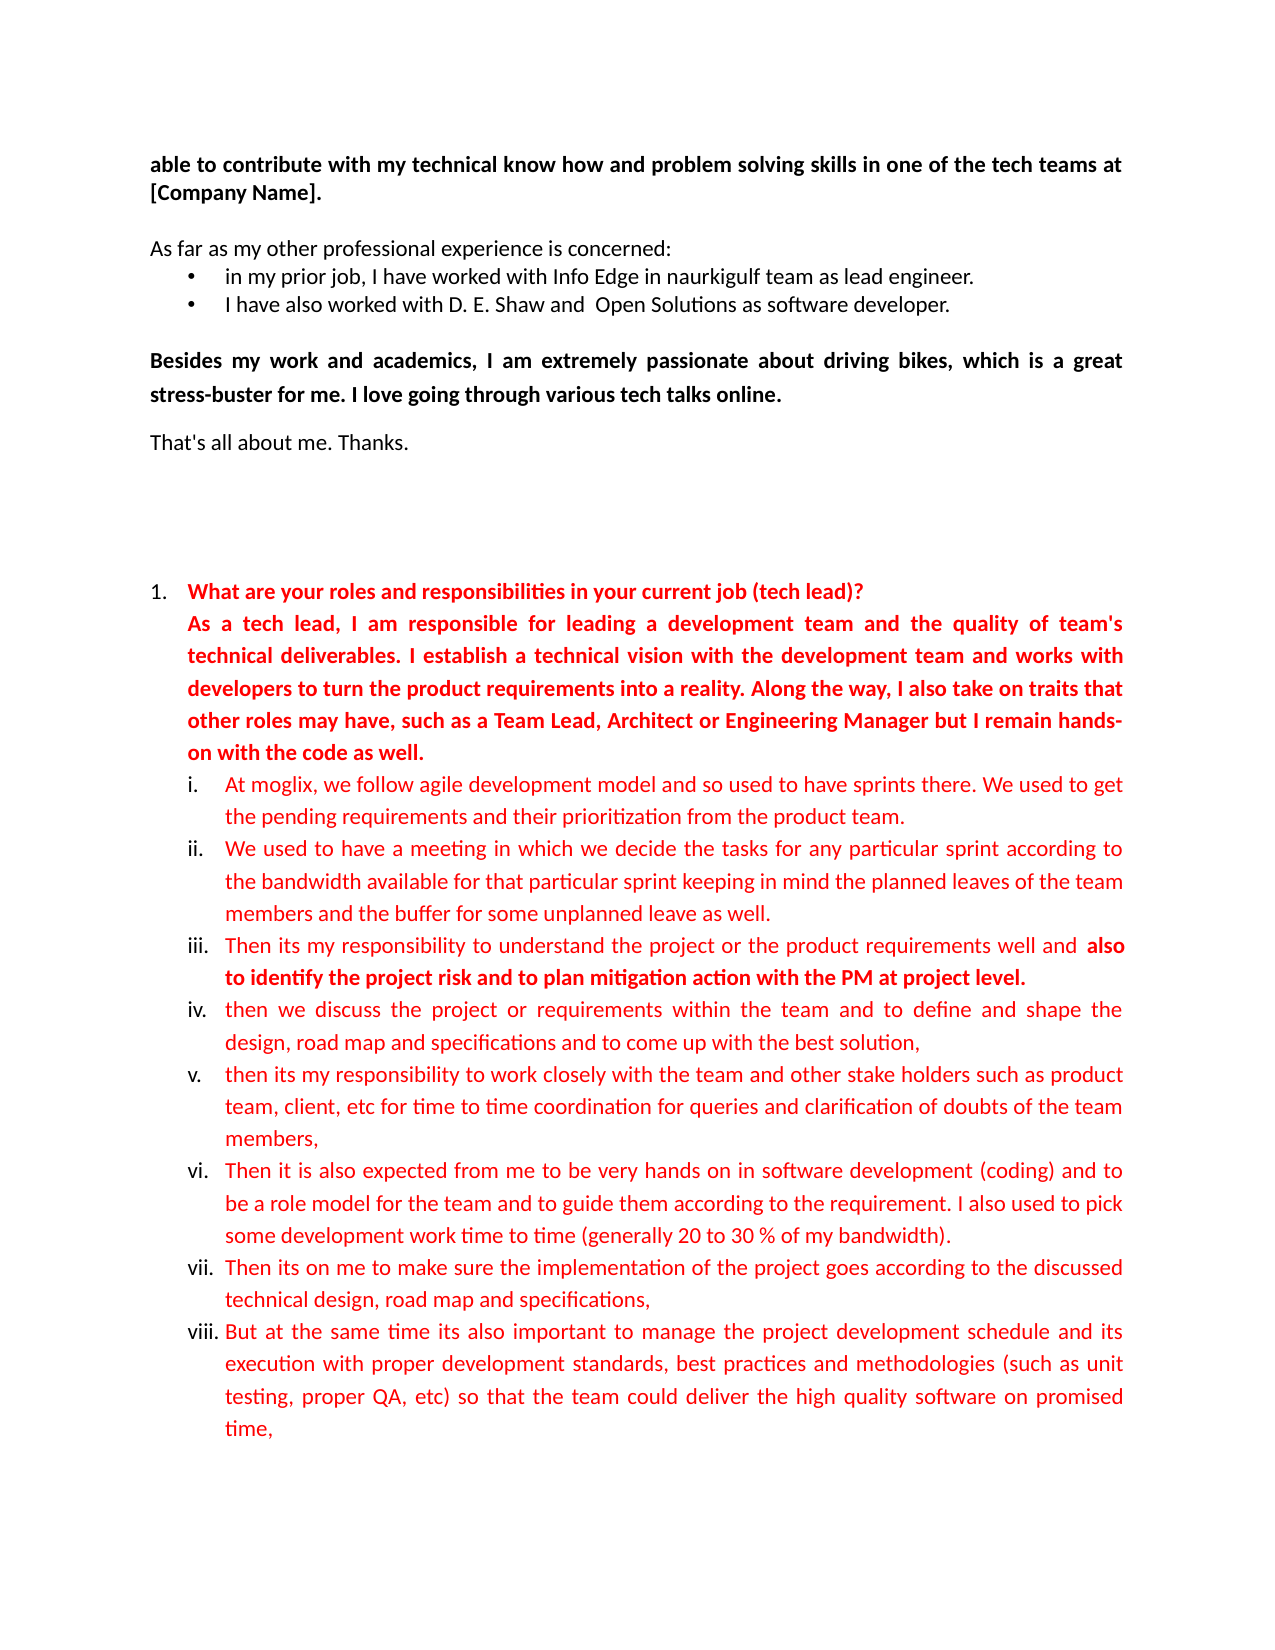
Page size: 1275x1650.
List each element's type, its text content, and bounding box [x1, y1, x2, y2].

text Besides my work and academics, I am extremely passionate about driving bikes, which is a great stress-buster for me. I love going through various tech talks online. [150, 346, 1125, 408]
list I have also worked with D. E. Shaw and Open Solutions as software developer. [187, 290, 1125, 318]
list At moglix, we follow agile development model and so used to have sprints there. We used to get the pending requirements and their prioritization from the product team. [187, 770, 1125, 830]
text As far as my other professional experience is concerned: [150, 234, 1125, 262]
text That's all about me. Thanks. [150, 428, 1125, 456]
list then we discuss the project or requirements within the team and to define and shape the design, road map and specifications and to come up with the best solution, [187, 996, 1125, 1056]
text able to contribute with my technical know how and problem solving skills in one of the tech teams at [Company Name]. [150, 150, 1125, 206]
list As a tech lead, I am responsible for leading a development team and the quality of team's technical deliverables. I establish a technical vision with the development team and works with developers to turn the product requirements into a reality. Along the way, I also take on traits that other roles may have, such as a Team Lead, Architect or Engineering Manager but I remain hands-on with the code as well. [150, 609, 1125, 766]
list Then its my responsibility to understand the project or the product requirements well and also to identify the project risk and to plan mitigation action with the PM at project level. [187, 931, 1125, 991]
list Then its on me to make sure the implementation of the project goes according to the discussed technical design, road map and specifications, [187, 1253, 1125, 1313]
list But at the same time its also important to manage the project development schedule and its execution with proper development standards, best practices and methodologies (such as unit testing, proper QA, etc) so that the team could deliver the high quality software on promised time, [187, 1317, 1125, 1442]
list then its my responsibility to work closely with the team and other stake holders such as product team, client, etc for time to time coordination for queries and clarification of doubts of the team members, [187, 1060, 1125, 1152]
list Then it is also expected from me to be very hands on in software development (coding) and to be a role model for the team and to guide them according to the requirement. I also used to pick some development work time to time (generally 20 to 30 % of my bandwidth). [187, 1156, 1125, 1249]
list in my prior job, I have worked with Info Edge in naurkigulf team as lead engineer. [187, 262, 1125, 290]
list What are your roles and responsibilities in your current job (tech lead)? [150, 577, 1125, 605]
list We used to have a meeting in which we decide the tasks for any particular sprint according to the bandwidth available for that particular sprint keeping in mind the planned leaves of the team members and the buffer for some unplanned leave as well. [187, 834, 1125, 927]
